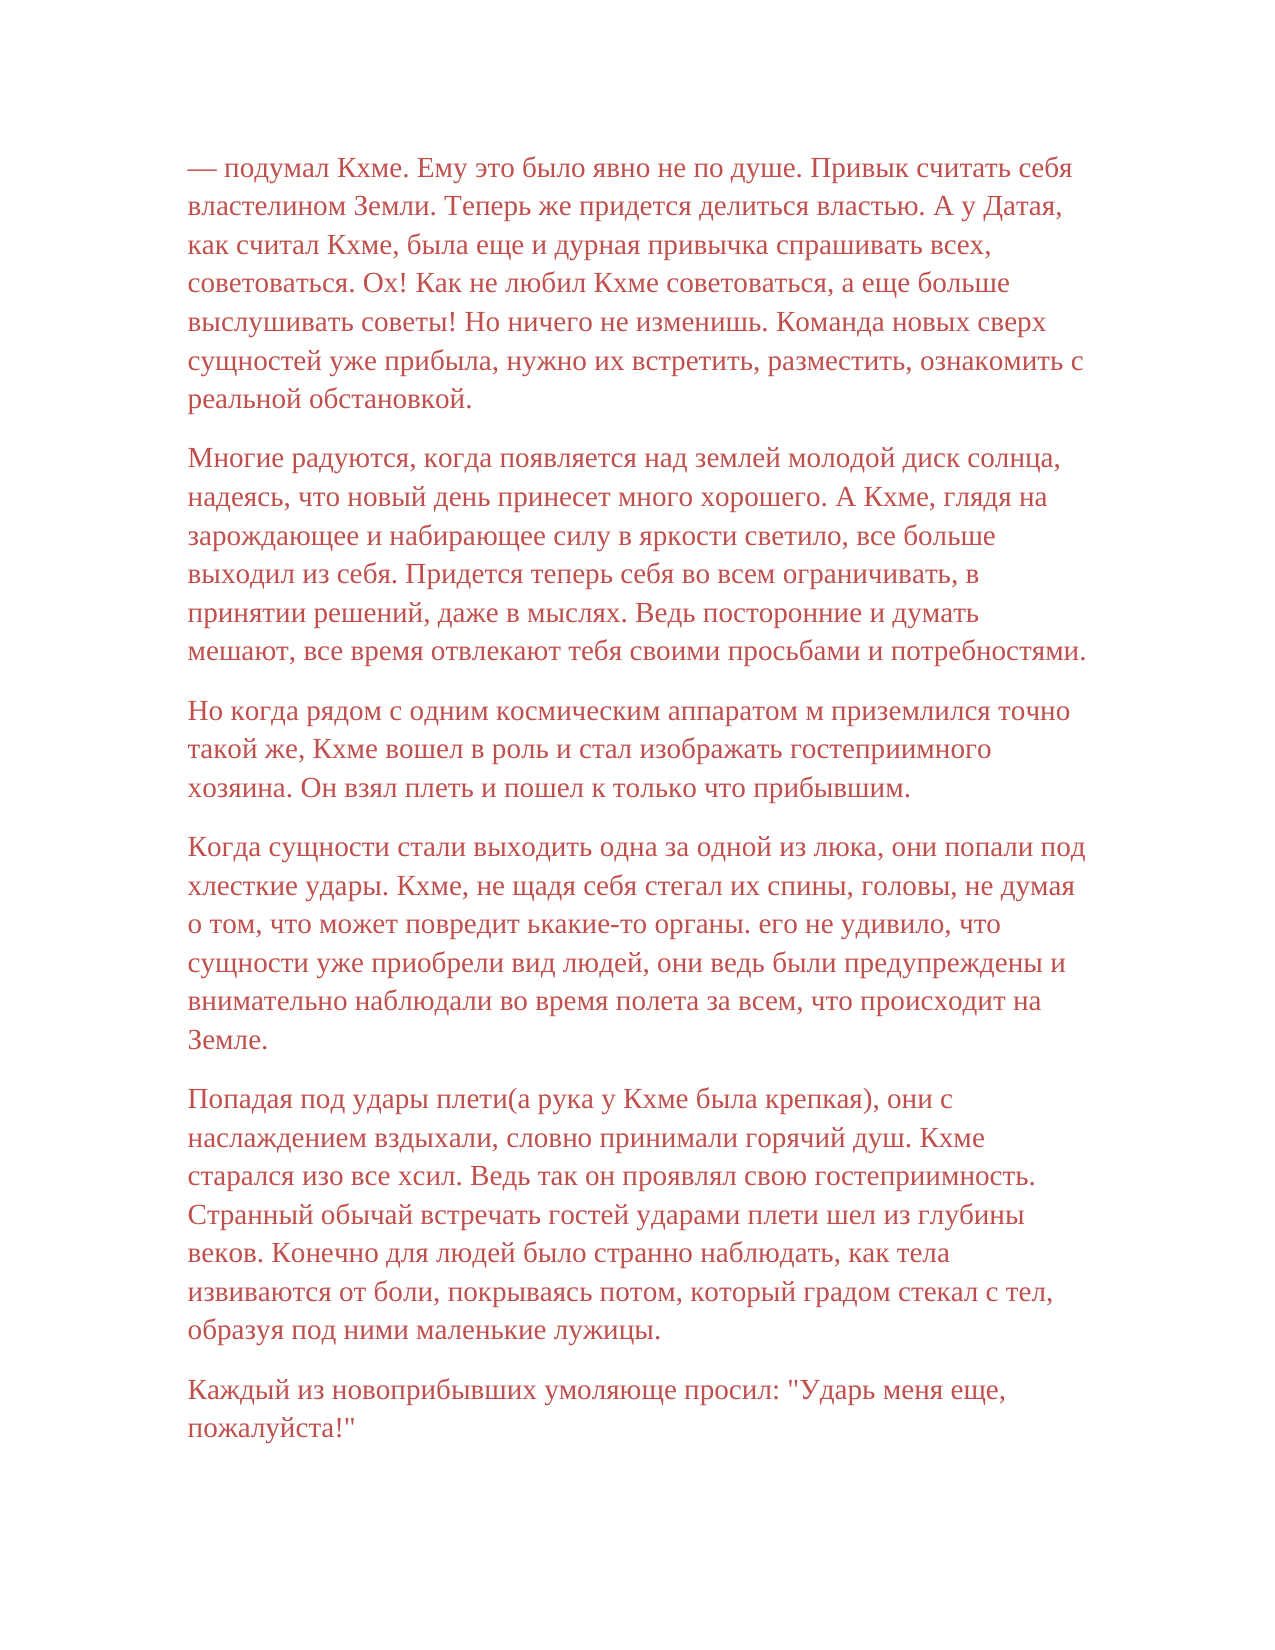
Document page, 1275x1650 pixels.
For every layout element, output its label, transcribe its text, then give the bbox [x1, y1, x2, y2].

text Многие радуются, когда появляется над землей молодой диск солнца, надеясь, что новый день принесет много хорошего. А Кхме, глядя на зарождающее и набирающее силу в яркости светило, все больше выходил из себя. Придется теперь себя во всем ограничивать, в принятии решений, даже в мыслях. Ведь посторонние и думать мешают, все время отвлекают тебя своими просьбами и потребностями. [187, 441, 1087, 667]
text Каждый из новоприбывших умоляюще просил: "Ударь меня еще, пожалуйста!" [187, 1372, 1087, 1444]
text Но когда рядом с одним космическим аппаратом м приземлился точно такой же, Кхме вошел в роль и стал изображать гостеприимного хозяина. Он взял плеть и пошел к только что прибывшим. [187, 693, 1087, 803]
text Когда сущности стали выходить одна за одной из люка, они попали под хлесткие удары. Кхме, не щадя себя стегал их спины, головы, не думая о том, что может повредит ькакие-то органы. его не удивило, что сущности уже приобрели вид людей, они ведь были предупреждены и внимательно наблюдали во время полета за всем, что происходит на Земле. [187, 829, 1087, 1055]
text Попадая под удары плети(а рука у Кхме была крепкая), они с наслаждением вздыхали, словно принимали горячий душ. Кхме старался изо все хсил. Ведь так он проявлял свою гостеприимность. Странный обычай встречать гостей ударами плети шел из глубины веков. Конечно для людей было странно наблюдать, как тела извиваются от боли, покрываясь потом, который градом стекал с тел, образуя под ними маленькие лужицы. [187, 1081, 1087, 1346]
text — подумал Кхме. Ему это было явно не по душе. Привык считать себя властелином Земли. Теперь же придется делиться властью. А у Датая, как считал Кхме, была еще и дурная привычка спрашивать всех, советоваться. Ох! Как не любил Кхме советоваться, а еще больше выслушивать советы! Но ничего не изменишь. Команда новых сверх сущностей уже прибыла, нужно их встретить, разместить, ознакомить с реальной обстановкой. [187, 150, 1087, 415]
